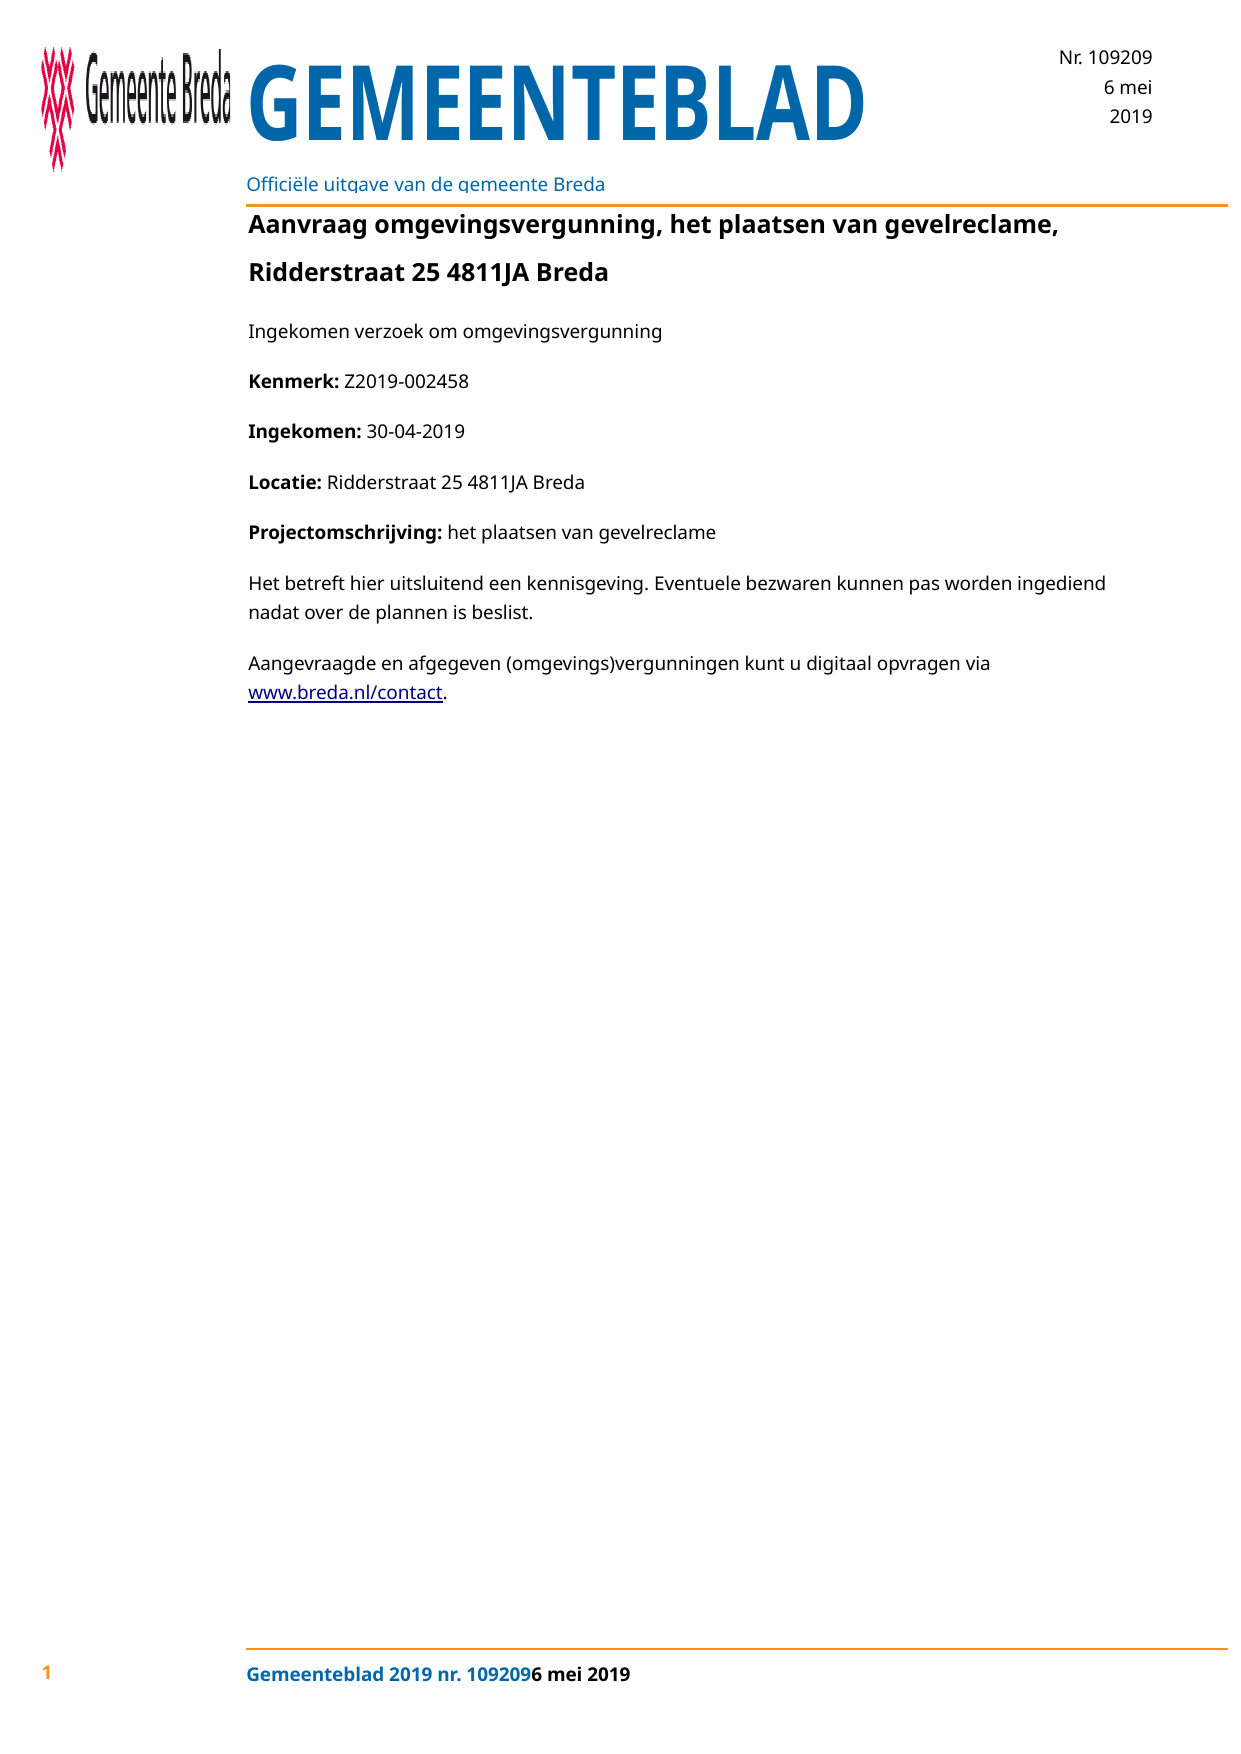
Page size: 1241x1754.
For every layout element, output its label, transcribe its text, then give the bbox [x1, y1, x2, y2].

text Het betreft hier uitsluitend een kennisgeving. Eventuele bezwaren kunnen pas worden ingediend nadat over de plannen is beslist. [248, 570, 1152, 625]
picture [41, 47, 231, 172]
text Ingekomen verzoek om omgevingsvergunning [248, 318, 1152, 344]
text Kenmerk: Z2019-002458 [248, 368, 1152, 394]
text Projectomschrijving: het plaatsen van gevelreclame [248, 519, 1152, 545]
text Aanvraag omgevingsvergunning, het plaatsen van gevelreclame, Ridderstraat 25 4811JA Breda [248, 207, 1152, 288]
text Aangevraagde en afgegeven (omgevings)vergunningen kunt u digitaal opvragen via www.breda.nl/contact. [248, 650, 1152, 705]
text Locatie: Ridderstraat 25 4811JA Breda [248, 469, 1152, 495]
text Ingekomen: 30-04-2019 [248, 419, 1152, 444]
